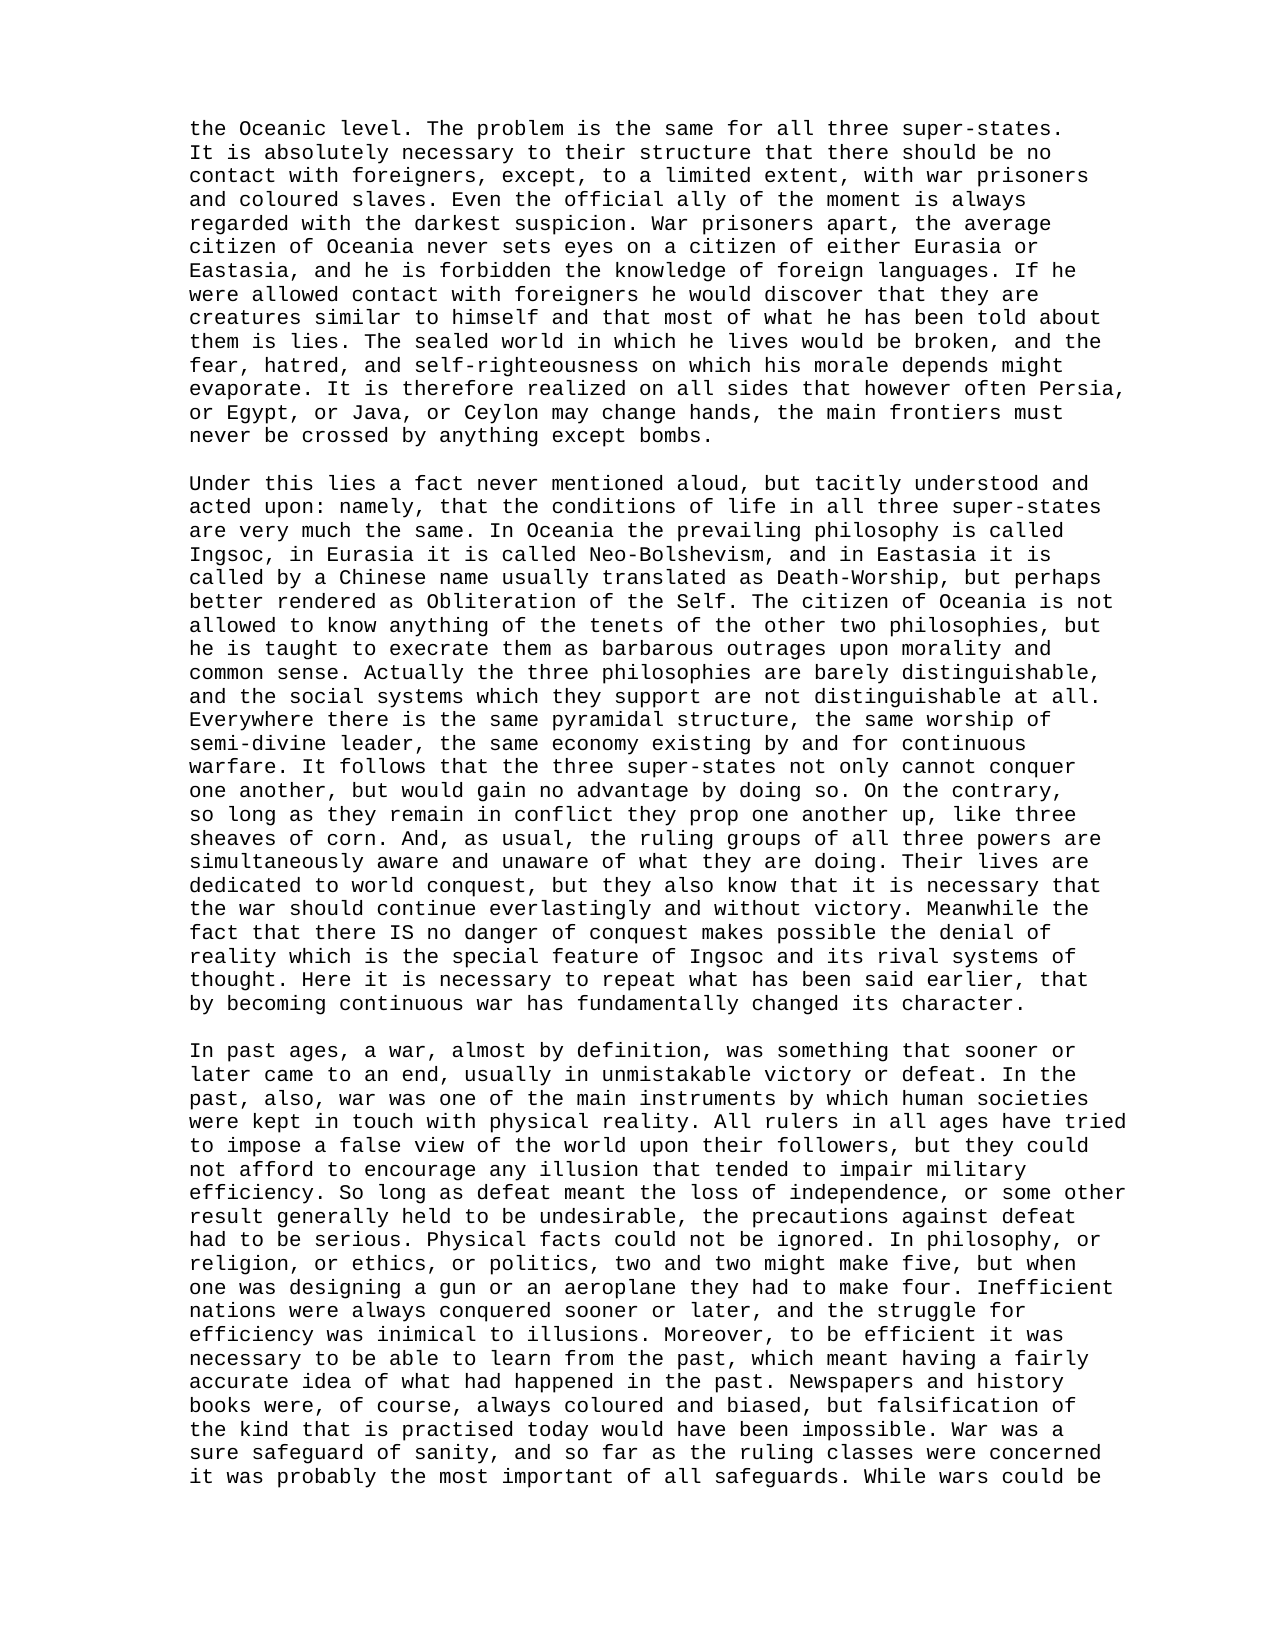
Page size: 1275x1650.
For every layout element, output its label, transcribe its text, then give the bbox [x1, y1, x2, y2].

text thought. Here it is necessary to repeat what has been said earlier, that [189, 969, 1185, 993]
text he is taught to execrate them as barbarous outrages upon morality and [189, 638, 1185, 662]
text it was probably the most important of all safeguards. While wars could be [189, 1466, 1185, 1489]
text efficiency was inimical to illusions. Moreover, to be efficient it was [189, 1324, 1185, 1348]
text Ingsoc, in Eurasia it is called Neo-Bolshevism, and in Eastasia it is [189, 544, 1185, 567]
text Eastasia, and he is forbidden the knowledge of foreign languages. If he [189, 260, 1185, 284]
text regarded with the darkest suspicion. War prisoners apart, the average [189, 213, 1185, 236]
text result generally held to be undesirable, the precautions against defeat [189, 1206, 1185, 1229]
text past, also, war was one of the main instruments by which human societies [189, 1088, 1185, 1111]
text not afford to encourage any illusion that tended to impair military [189, 1158, 1185, 1182]
text so long as they remain in conflict they prop one another up, like three [189, 804, 1185, 827]
text later came to an end, usually in unmistakable victory or defeat. In the [189, 1064, 1185, 1088]
text were kept in touch with physical reality. All rulers in all ages have tried [189, 1111, 1185, 1135]
text allowed to know anything of the tenets of the other two philosophies, but [189, 615, 1185, 638]
text religion, or ethics, or politics, two and two might make five, but when [189, 1253, 1185, 1277]
text necessary to be able to learn from the past, which meant having a fairly [189, 1348, 1185, 1371]
text Everywhere there is the same pyramidal structure, the same worship of [189, 709, 1185, 733]
text acted upon: namely, that the conditions of life in all three super-states [189, 496, 1185, 520]
text and coloured slaves. Even the official ally of the moment is always [189, 189, 1185, 213]
text the kind that is practised today would have been impossible. War was a [189, 1419, 1185, 1442]
text dedicated to world conquest, but they also know that it is necessary that [189, 875, 1185, 898]
text or Egypt, or Java, or Ceylon may change hands, the main frontiers must [189, 402, 1185, 426]
text reality which is the special feature of Ingsoc and its rival systems of [189, 946, 1185, 969]
text citizen of Oceania never sets eyes on a citizen of either Eurasia or [189, 236, 1185, 260]
text fear, hatred, and self-righteousness on which his morale depends might [189, 354, 1185, 378]
text by becoming continuous war has fundamentally changed its character. In past ages, a war, almost by definition, was something that sooner or [189, 993, 1185, 1064]
text books were, of course, always coloured and biased, but falsification of [189, 1395, 1185, 1419]
text common sense. Actually the three philosophies are barely distinguishable, [189, 662, 1185, 686]
text had to be serious. Physical facts could not be ignored. In philosophy, or [189, 1229, 1185, 1253]
text never be crossed by anything except bombs. Under this lies a fact never mentioned aloud, but tacitly understood and [189, 426, 1185, 496]
text and the social systems which they support are not distinguishable at all. [189, 686, 1185, 709]
text them is lies. The sealed world in which he lives would be broken, and the [189, 331, 1185, 354]
text one another, but would gain no advantage by doing so. On the contrary, [189, 780, 1185, 804]
text the Oceanic level. The problem is the same for all three super-states. [189, 118, 1185, 142]
text warfare. It follows that the three super-states not only cannot conquer [189, 757, 1185, 780]
text It is absolutely necessary to their structure that there should be no [189, 142, 1185, 165]
text creatures similar to himself and that most of what he has been told about [189, 307, 1185, 331]
text efficiency. So long as defeat meant the loss of independence, or some other [189, 1182, 1185, 1206]
text contact with foreigners, except, to a limited extent, with war prisoners [189, 165, 1185, 189]
text the war should continue everlastingly and without victory. Meanwhile the [189, 898, 1185, 922]
text fact that there IS no danger of conquest makes possible the denial of [189, 922, 1185, 946]
text were allowed contact with foreigners he would discover that they are [189, 284, 1185, 307]
text are very much the same. In Oceania the prevailing philosophy is called [189, 520, 1185, 544]
text simultaneously aware and unaware of what they are doing. Their lives are [189, 851, 1185, 875]
text sheaves of corn. And, as usual, the ruling groups of all three powers are [189, 827, 1185, 851]
text better rendered as Obliteration of the Self. The citizen of Oceania is not [189, 591, 1185, 615]
text to impose a false view of the world upon their followers, but they could [189, 1135, 1185, 1158]
text called by a Chinese name usually translated as Death-Worship, but perhaps [189, 567, 1185, 591]
text accurate idea of what had happened in the past. Newspapers and history [189, 1371, 1185, 1395]
text evaporate. It is therefore realized on all sides that however often Persia, [189, 378, 1185, 402]
text semi-divine leader, the same economy existing by and for continuous [189, 733, 1185, 757]
text sure safeguard of sanity, and so far as the ruling classes were concerned [189, 1442, 1185, 1466]
text nations were always conquered sooner or later, and the struggle for [189, 1300, 1185, 1324]
text one was designing a gun or an aeroplane they had to make four. Inefficient [189, 1277, 1185, 1300]
